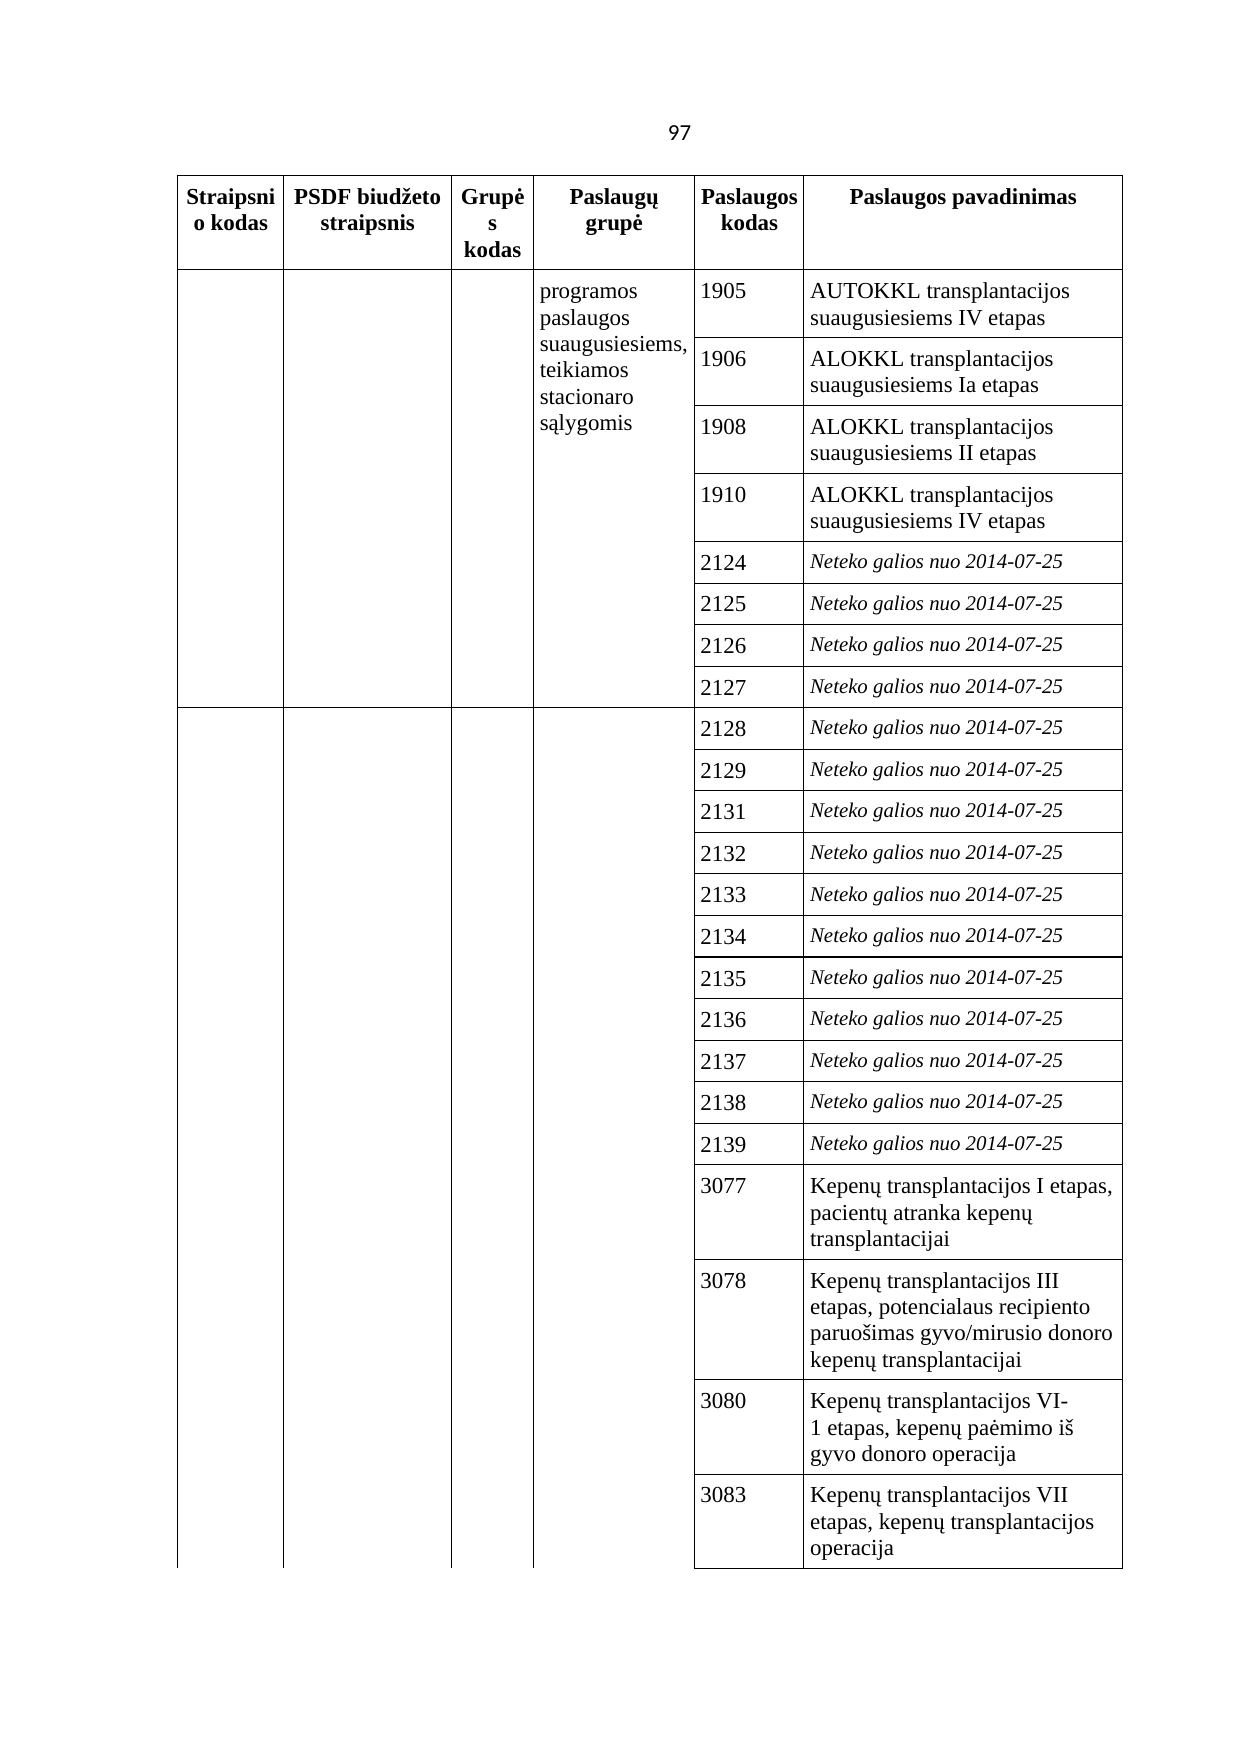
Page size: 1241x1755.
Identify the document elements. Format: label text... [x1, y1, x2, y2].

table_cell [284, 624, 451, 666]
table_cell [534, 1123, 694, 1164]
table_cell ALOKKL transplantacijos suaugusiesiems II etapas [804, 406, 1122, 473]
table_cell Neteko galios nuo 2014-07-25 [804, 916, 1122, 956]
table_cell [284, 270, 451, 337]
table_cell 1905 [695, 270, 803, 337]
table_cell [284, 790, 451, 832]
table_cell [284, 998, 451, 1039]
table_cell [452, 749, 533, 790]
table_cell [178, 873, 283, 915]
table_cell [284, 873, 451, 915]
table_cell [178, 1040, 283, 1081]
table_cell 3078 [695, 1260, 803, 1379]
table_cell 2126 [695, 625, 803, 666]
table_cell 1908 [695, 406, 803, 473]
table_cell Neteko galios nuo 2014-07-25 [804, 708, 1122, 749]
table_cell [284, 1164, 451, 1258]
table_cell [284, 1081, 451, 1123]
table_cell AUTOKKL transplantacijos suaugusiesiems IV etapas [804, 270, 1122, 337]
table_cell [178, 1164, 283, 1258]
table_cell [452, 624, 533, 666]
table_cell [534, 1259, 694, 1379]
table_header Paslaugos kodas [695, 176, 803, 269]
table_cell Neteko galios nuo 2014-07-25 [804, 1124, 1122, 1164]
table_cell [534, 1040, 694, 1081]
table_cell Neteko galios nuo 2014-07-25 [804, 833, 1122, 873]
table_cell Neteko galios nuo 2014-07-25 [804, 584, 1122, 624]
table_cell [178, 624, 283, 666]
table_cell [534, 1474, 694, 1568]
table_cell Neteko galios nuo 2014-07-25 [804, 542, 1122, 582]
table_cell Kepenų transplantacijos III etapas, potencialaus recipiento paruošimas gyvo/mirusio donoro kepenų transplantacijai [804, 1260, 1122, 1379]
table_cell [534, 873, 694, 915]
table_cell [178, 956, 283, 998]
table_cell [178, 1123, 283, 1164]
table_cell 2139 [695, 1124, 803, 1164]
table_cell [178, 1259, 283, 1379]
table_cell [284, 1474, 451, 1568]
table_cell 2134 [695, 916, 803, 956]
table_cell [178, 541, 283, 582]
table_cell [452, 1474, 533, 1568]
table_cell 2136 [695, 999, 803, 1039]
table_cell [534, 915, 694, 956]
table_cell 2132 [695, 833, 803, 873]
table_cell [284, 583, 451, 624]
table_cell [178, 1081, 283, 1123]
table_cell [534, 1081, 694, 1123]
table_cell [284, 473, 451, 541]
table_cell [534, 708, 694, 749]
table_cell [178, 405, 283, 473]
table_cell Kepenų transplantacijos I etapas, pacientų atranka kepenų transplantacijai [804, 1165, 1122, 1258]
table_cell [534, 998, 694, 1039]
table_cell [284, 405, 451, 473]
table_cell [284, 749, 451, 790]
table_cell 3077 [695, 1165, 803, 1258]
table_cell 3080 [695, 1380, 803, 1473]
table_cell 2138 [695, 1082, 803, 1123]
table_cell Kepenų transplantacijos VII etapas, kepenų transplantacijos operacija [804, 1475, 1122, 1568]
table_cell Neteko galios nuo 2014-07-25 [804, 750, 1122, 790]
table_cell Neteko galios nuo 2014-07-25 [804, 625, 1122, 666]
table_header Paslaugos pavadinimas [804, 176, 1122, 269]
table_cell 2127 [695, 667, 803, 707]
table_cell [534, 832, 694, 873]
table_cell ALOKKL transplantacijos suaugusiesiems Ia etapas [804, 338, 1122, 405]
table_cell [534, 1164, 694, 1258]
table_cell [534, 1379, 694, 1473]
table_cell [452, 708, 533, 749]
table_cell [178, 583, 283, 624]
table_cell Neteko galios nuo 2014-07-25 [804, 958, 1122, 998]
table_cell [534, 956, 694, 998]
table_cell [452, 832, 533, 873]
table_cell 2128 [695, 708, 803, 749]
table_cell [178, 708, 283, 749]
table_cell [178, 915, 283, 956]
table_cell [284, 337, 451, 405]
table_cell [178, 749, 283, 790]
table_cell [284, 915, 451, 956]
table_cell 2124 [695, 542, 803, 582]
table_cell Neteko galios nuo 2014-07-25 [804, 667, 1122, 707]
table_cell [178, 998, 283, 1039]
table_cell [284, 1123, 451, 1164]
table_cell 2125 [695, 584, 803, 624]
table_cell 1910 [695, 474, 803, 541]
table_cell [284, 541, 451, 582]
table_cell ALOKKL transplantacijos suaugusiesiems IV etapas [804, 474, 1122, 541]
table_cell Neteko galios nuo 2014-07-25 [804, 791, 1122, 832]
table_cell [452, 790, 533, 832]
table_header Paslaugų grupė [534, 176, 694, 269]
table_cell [284, 956, 451, 998]
table_cell Neteko galios nuo 2014-07-25 [804, 1041, 1122, 1081]
table_cell [452, 1259, 533, 1379]
table_cell [534, 624, 694, 666]
table_cell [178, 1474, 283, 1568]
table_cell [284, 1040, 451, 1081]
table_cell 3083 [695, 1475, 803, 1568]
table_cell Neteko galios nuo 2014-07-25 [804, 1082, 1122, 1123]
table_header Straipsnio kodas [178, 176, 283, 269]
table_header Grupės kodas [452, 176, 533, 269]
table_cell [284, 708, 451, 749]
table_cell 2129 [695, 750, 803, 790]
table_cell [178, 1379, 283, 1473]
table_cell [178, 666, 283, 707]
table_cell 2137 [695, 1041, 803, 1081]
table_cell [284, 832, 451, 873]
table_cell programos paslaugos suaugusiesiems, teikiamos stacionaro sąlygomis [534, 270, 694, 624]
table_cell 2131 [695, 791, 803, 832]
table_cell Kepenų transplantacijos VI-1 etapas, kepenų paėmimo iš gyvo donoro operacija [804, 1380, 1122, 1473]
table_cell [452, 1040, 533, 1081]
table_cell Neteko galios nuo 2014-07-25 [804, 999, 1122, 1039]
table_cell [452, 956, 533, 998]
table_cell [534, 666, 694, 707]
table_cell [534, 749, 694, 790]
table_cell [284, 1379, 451, 1473]
table_header PSDF biudžeto straipsnis [284, 176, 451, 269]
table_cell 2133 [695, 874, 803, 915]
table_cell [452, 915, 533, 956]
table_cell [452, 1164, 533, 1258]
table_cell 2135 [695, 958, 803, 998]
table_cell [452, 1379, 533, 1473]
table_cell [452, 873, 533, 915]
table_cell [178, 270, 283, 337]
table_cell [178, 473, 283, 541]
table_cell [178, 337, 283, 405]
table_cell [452, 270, 533, 624]
table_cell [452, 1123, 533, 1164]
table_cell [178, 832, 283, 873]
table_cell [534, 790, 694, 832]
table_cell [284, 1259, 451, 1379]
table_cell [452, 998, 533, 1039]
table_cell Neteko galios nuo 2014-07-25 [804, 874, 1122, 915]
table_cell [178, 790, 283, 832]
table_cell [452, 666, 533, 707]
table_cell [452, 1081, 533, 1123]
table_cell [284, 666, 451, 707]
table_cell 1906 [695, 338, 803, 405]
